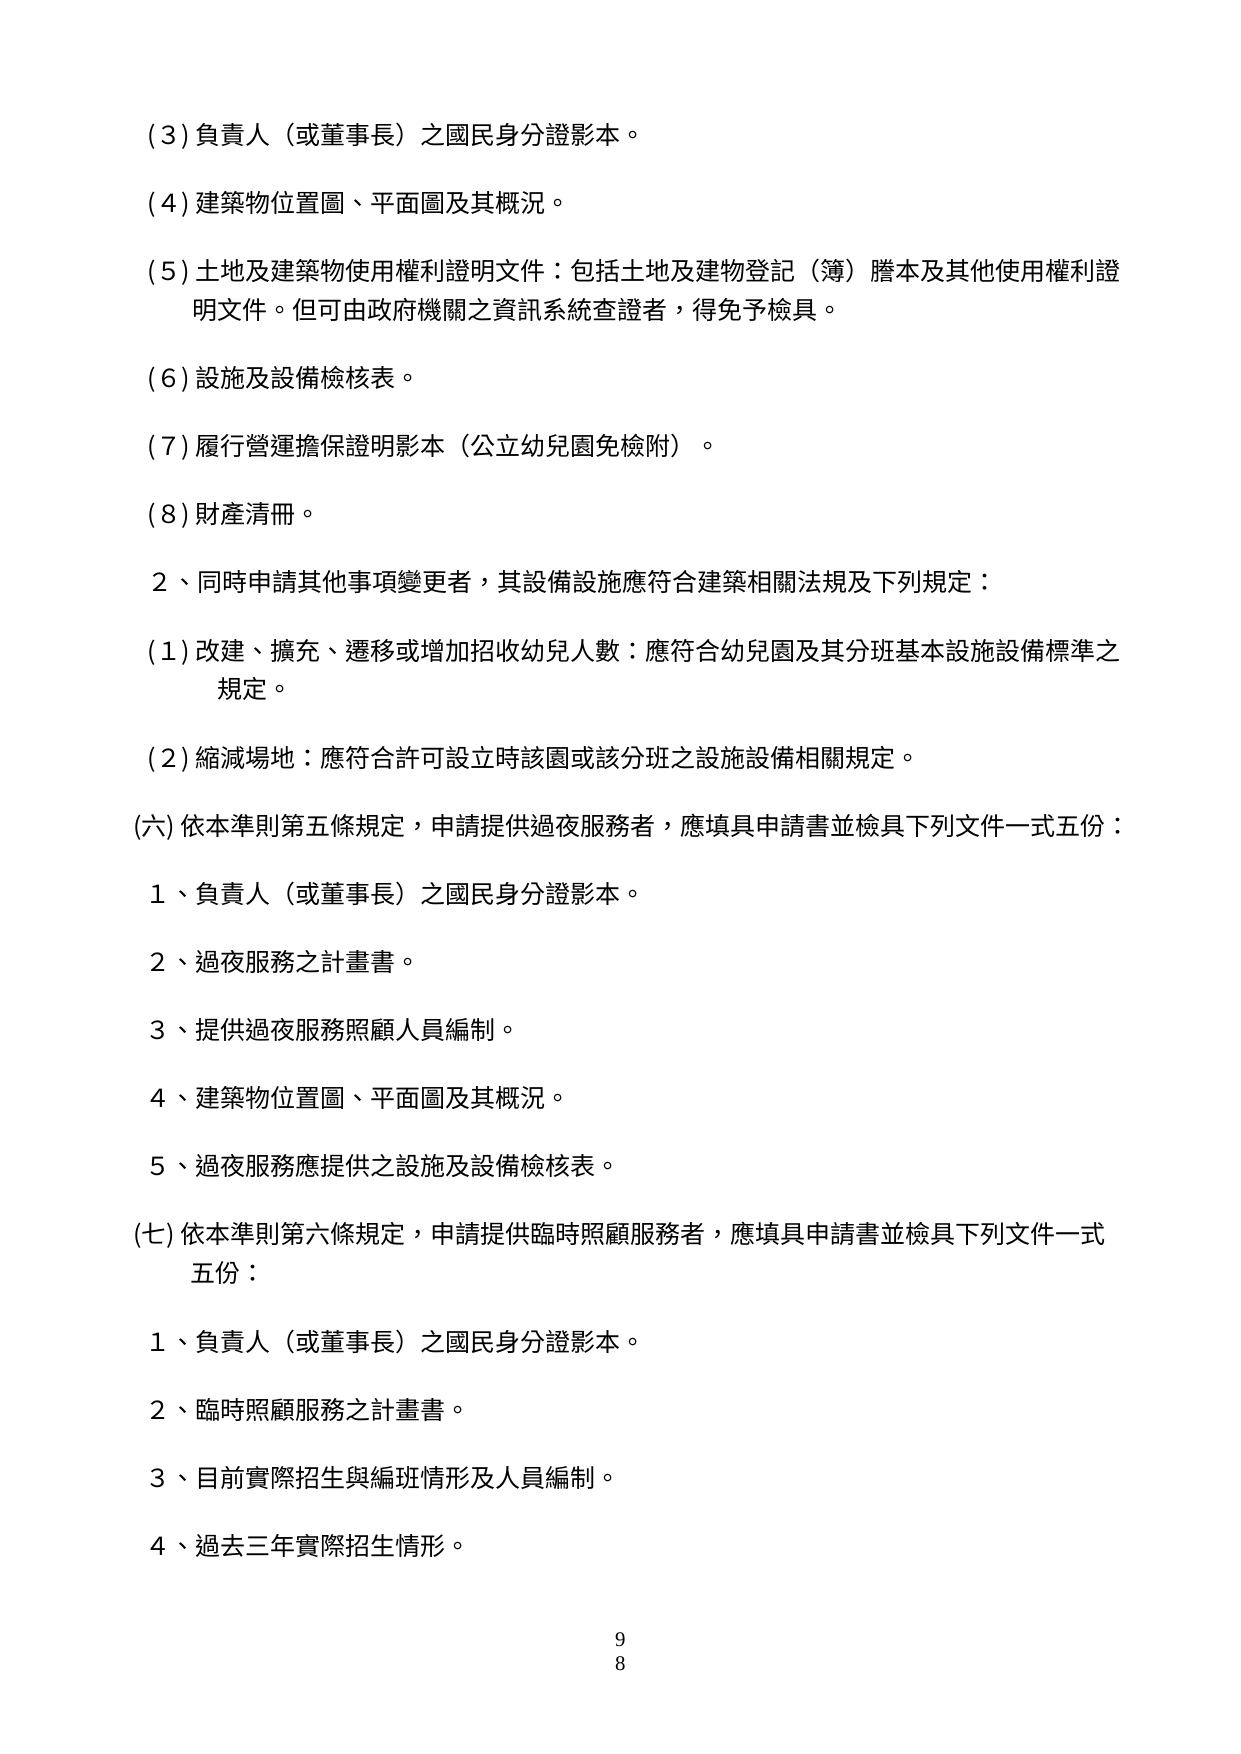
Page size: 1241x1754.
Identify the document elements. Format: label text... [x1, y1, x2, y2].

text ５、過夜服務應提供之設施及設備檢核表。 [145, 1138, 1122, 1177]
text (６) 設施及設備檢核表。 [148, 350, 1122, 389]
text １、負責人（或董事長）之國民身分證影本。 [145, 866, 1122, 905]
text (六) 依本準則第五條規定，申請提供過夜服務者，應填具申請書並檢具下列文件一式五份： [133, 798, 1122, 837]
text ３、提供過夜服務照顧人員編制。 [145, 1002, 1122, 1041]
text (７) 履行營運擔保證明影本（公立幼兒園免檢附）。 [148, 418, 1122, 457]
text (８) 財產清冊。 [148, 486, 1122, 525]
text (３) 負責人（或董事長）之國民身分證影本。 [148, 107, 1122, 146]
text (１) 改建、擴充、遷移或增加招收幼兒人數：應符合幼兒園及其分班基本設施設備標準之規定。 [148, 623, 1122, 701]
text ４、過去三年實際招生情形。 [145, 1518, 1122, 1557]
text ３、目前實際招生與編班情形及人員編制。 [145, 1450, 1122, 1489]
text １、負責人（或董事長）之國民身分證影本。 [145, 1314, 1122, 1353]
text (５) 土地及建築物使用權利證明文件：包括土地及建物登記（簿）謄本及其他使用權利證明文件。但可由政府機關之資訊系統查證者，得免予檢具。 [148, 243, 1122, 321]
text ２、同時申請其他事項變更者，其設備設施應符合建築相關法規及下列規定： [148, 554, 1122, 593]
text ４、建築物位置圖、平面圖及其概況。 [145, 1070, 1122, 1109]
text (七) 依本準則第六條規定，申請提供臨時照顧服務者，應填具申請書並檢具下列文件一式五份： [133, 1207, 1122, 1284]
text (４) 建築物位置圖、平面圖及其概況。 [148, 175, 1122, 214]
text ２、臨時照顧服務之計畫書。 [145, 1382, 1122, 1421]
text ２、過夜服務之計畫書。 [145, 934, 1122, 973]
text (２) 縮減場地：應符合許可設立時該園或該分班之設施設備相關規定。 [148, 730, 1122, 769]
